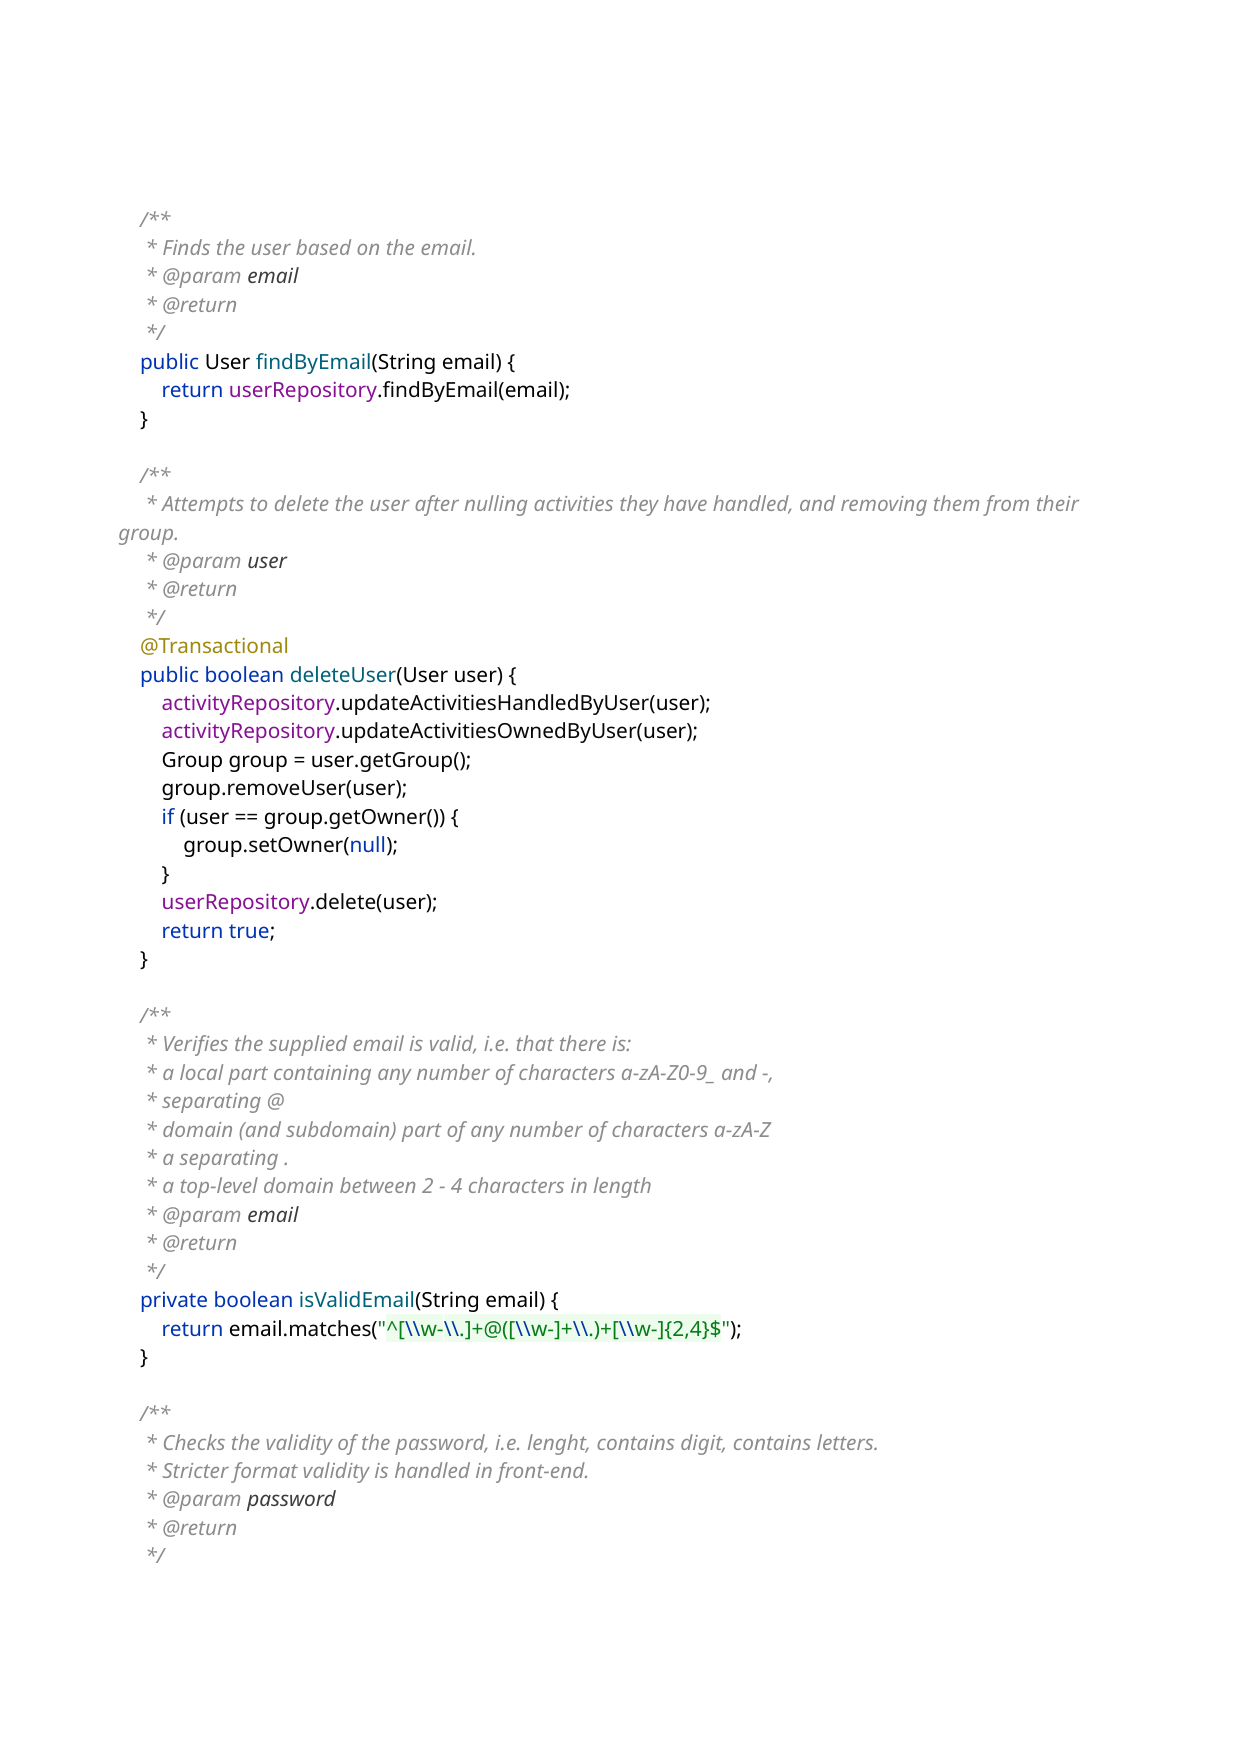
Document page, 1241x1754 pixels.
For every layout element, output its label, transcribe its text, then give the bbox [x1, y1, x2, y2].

text /** * Finds the user based on the email. * @param email * @return */ public User findByEmail(String email) { return userRepository.findByEmail(email); } /** * Attempts to delete the user after nulling activities they have handled, and removing them from their group. * @param user * @return */ @Transactional public boolean deleteUser(User user) { activityRepository.updateActivitiesHandledByUser(user); activityRepository.updateActivitiesOwnedByUser(user); Group group = user.getGroup(); group.removeUser(user); if (user == group.getOwner()) { group.setOwner(null); } userRepository.delete(user); return true; } /** * Verifies the supplied email is valid, i.e. that there is: * a local part containing any number of characters a-zA-Z0-9_ and -, * separating @ * domain (and subdomain) part of any number of characters a-zA-Z * a separating . * a top-level domain between 2 - 4 characters in length * @param email * @return */ private boolean isValidEmail(String email) { return email.matches("^[\\w-\\.]+@([\\w-]+\\.)+[\\w-]{2,4}$"); } /** * Checks the validity of the password, i.e. lenght, contains digit, contains letters. * Stricter format validity is handled in front-end. * @param password * @return */ [118, 176, 1122, 1570]
